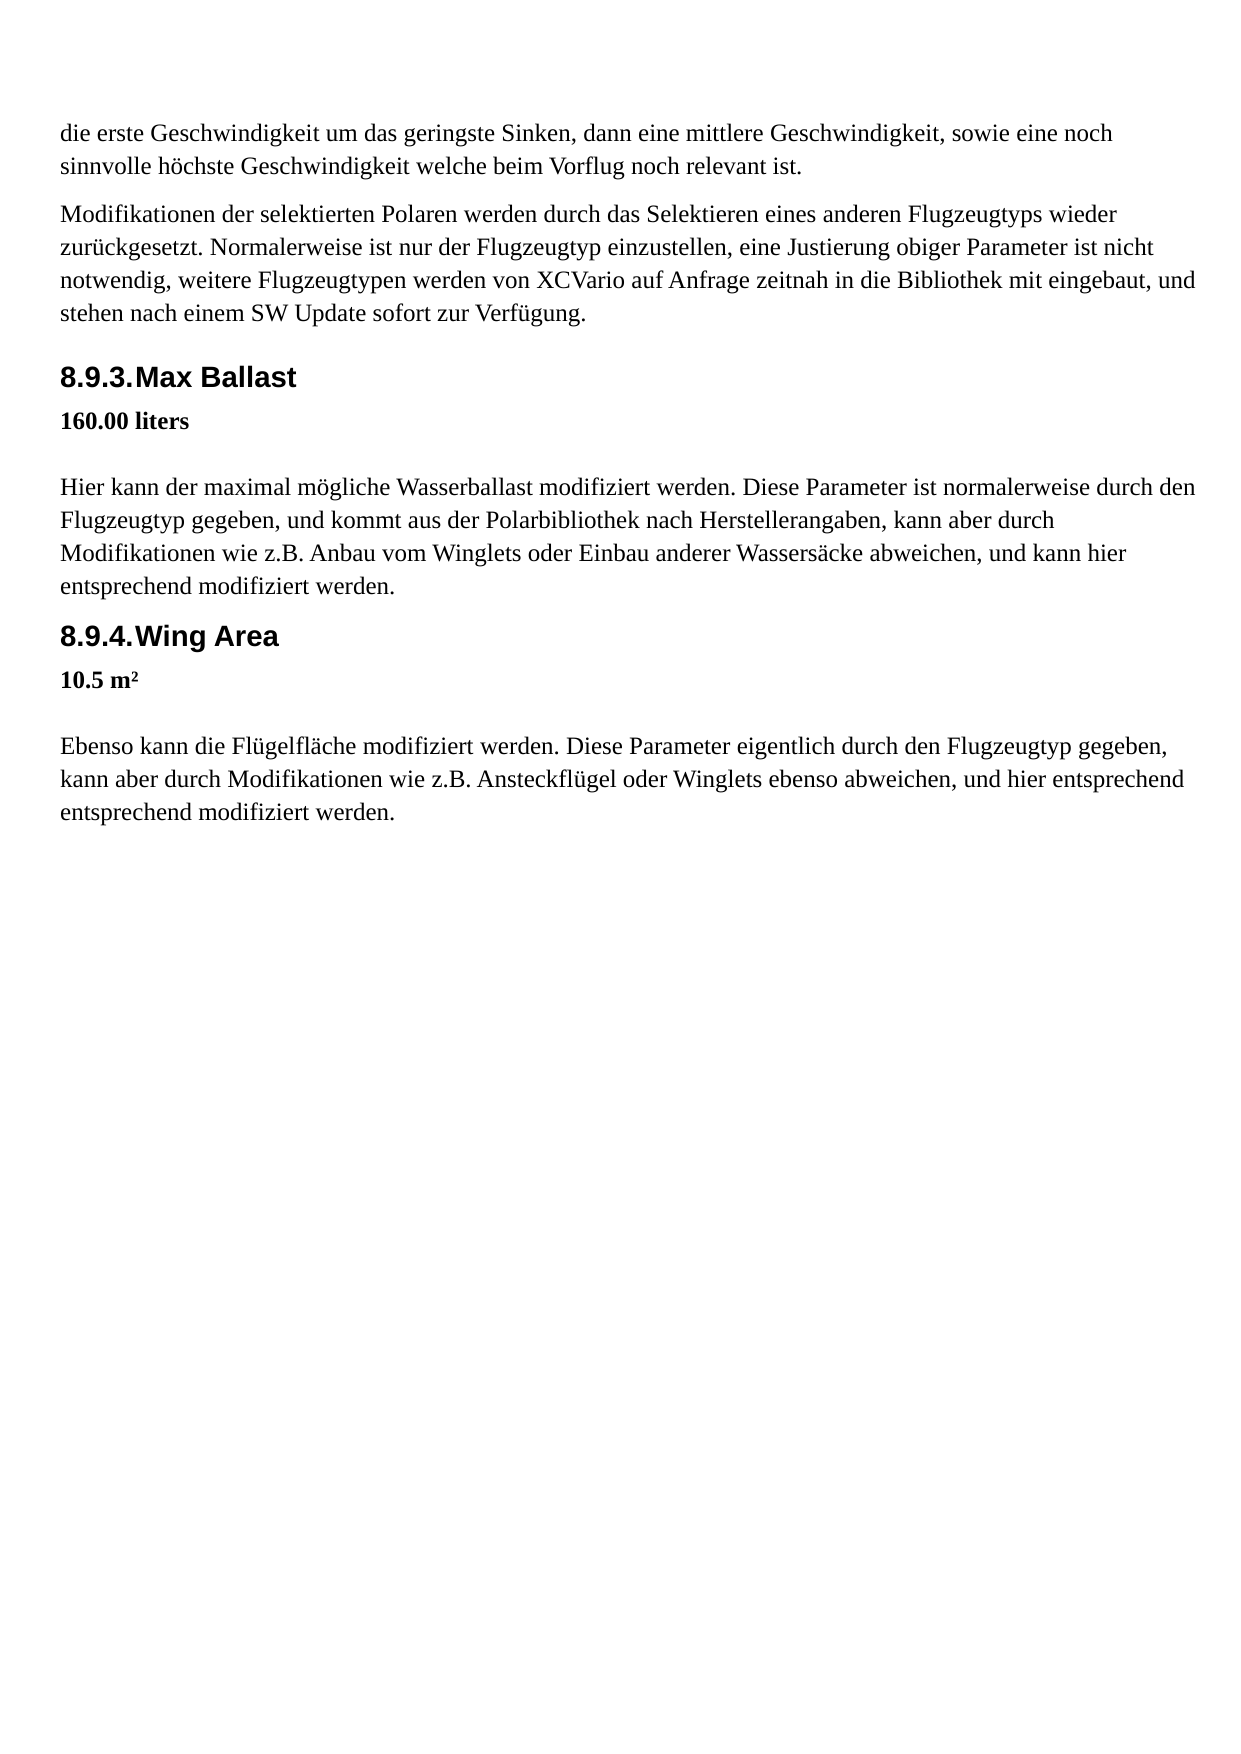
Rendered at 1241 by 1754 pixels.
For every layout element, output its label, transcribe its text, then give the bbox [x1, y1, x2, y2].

text die erste Geschwindigkeit um das geringste Sinken, dann eine mittlere Geschwindigkeit, sowie eine noch sinnvolle höchste Geschwindigkeit welche beim Vorflug noch relevant ist. [60, 118, 1207, 180]
text 160.00 liters [60, 406, 1207, 435]
subtitle Wing Area [60, 619, 1207, 653]
text Ebenso kann die Flügelfläche modifiziert werden. Diese Parameter eigentlich durch den Flugzeugtyp gegeben, kann aber durch Modifikationen wie z.B. Ansteckflügel oder Winglets ebenso abweichen, und hier entsprechend entsprechend modifiziert werden. [60, 731, 1207, 826]
text 10.5 m² [60, 665, 1207, 694]
text Modifikationen der selektierten Polaren werden durch das Selektieren eines anderen Flugzeugtyps wieder zurückgesetzt. Normalerweise ist nur der Flugzeugtyp einzustellen, eine Justierung obiger Parameter ist nicht notwendig, weitere Flugzeugtypen werden von XCVario auf Anfrage zeitnah in die Bibliothek mit eingebaut, und stehen nach einem SW Update sofort zur Verfügung. [60, 199, 1207, 327]
text Hier kann der maximal mögliche Wasserballast modifiziert werden. Diese Parameter ist normalerweise durch den Flugzeugtyp gegeben, und kommt aus der Polarbibliothek nach Herstellerangaben, kann aber durch Modifikationen wie z.B. Anbau vom Winglets oder Einbau anderer Wassersäcke abweichen, und kann hier entsprechend modifiziert werden. [60, 472, 1207, 600]
subtitle Max Ballast [60, 360, 1207, 394]
